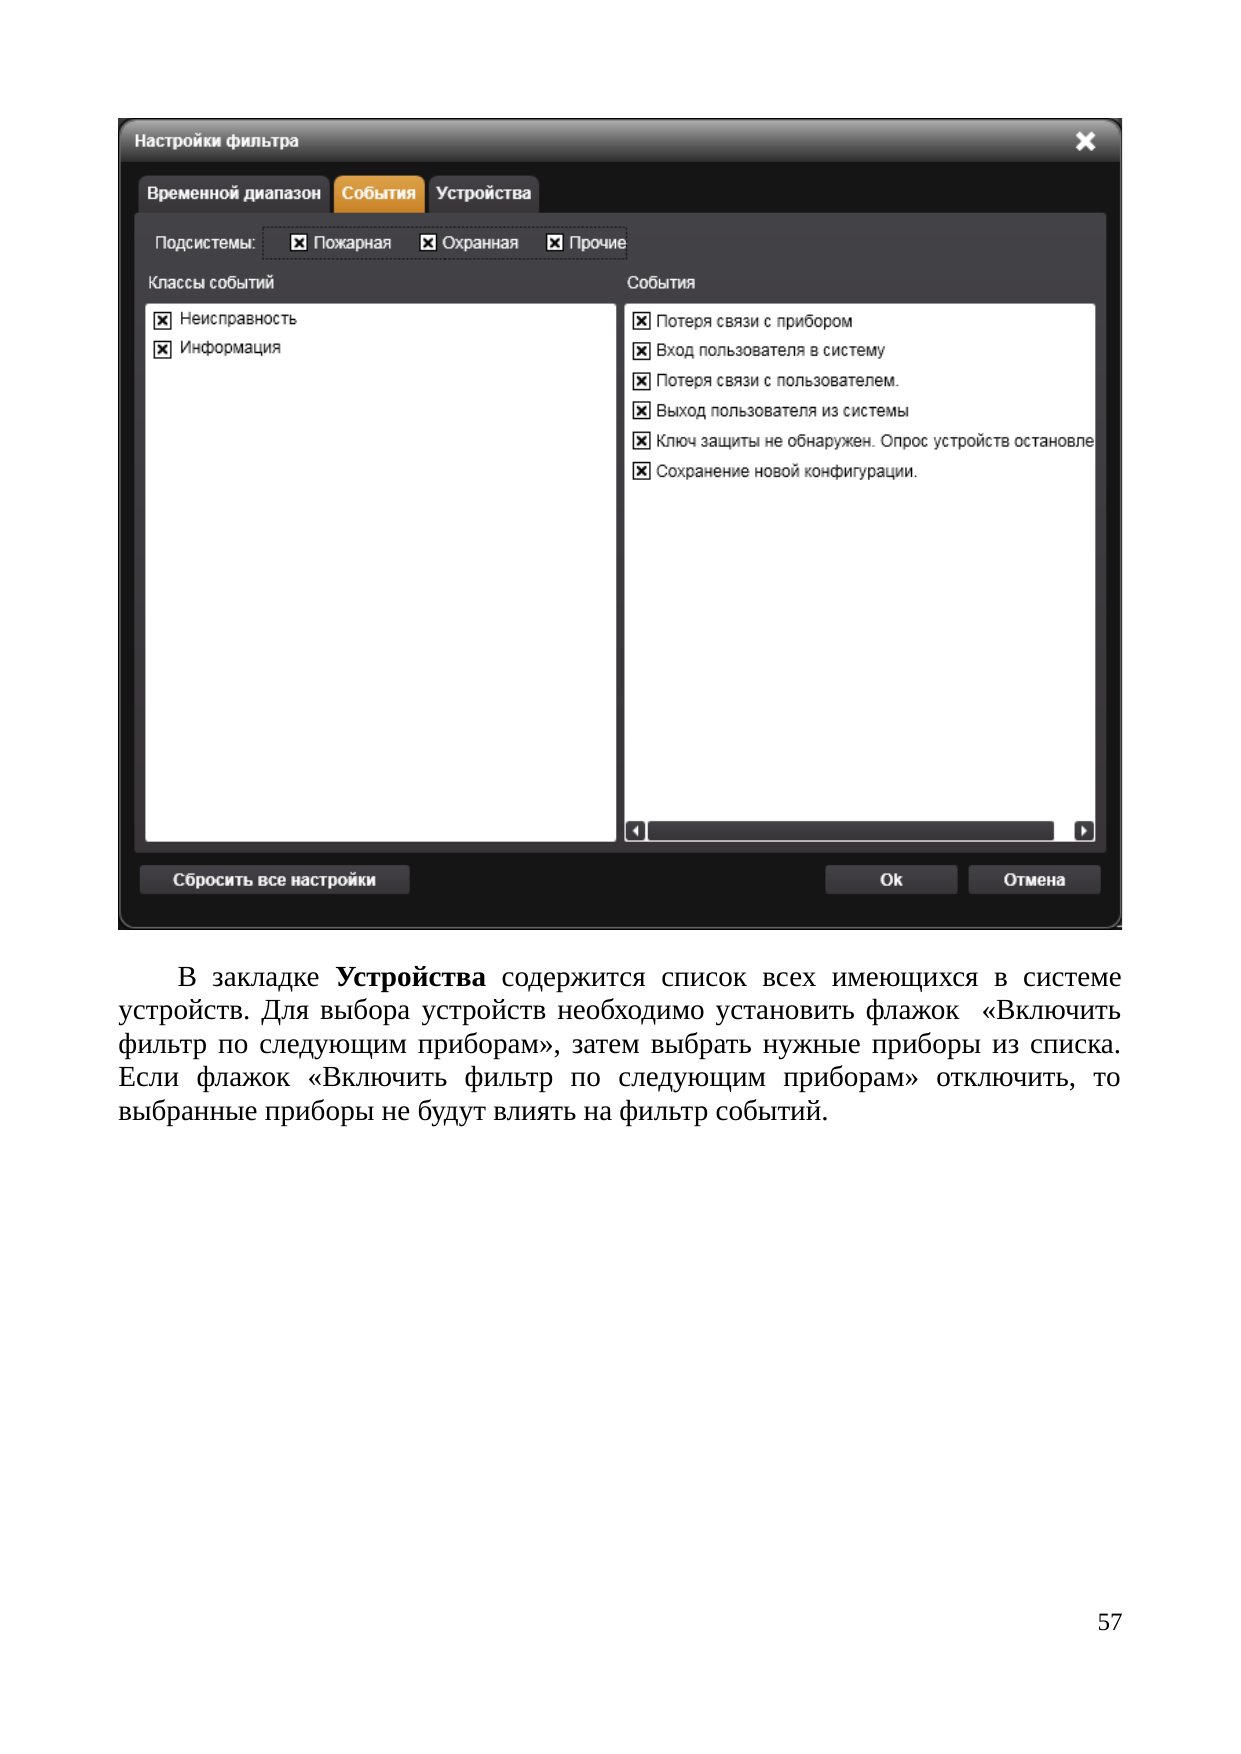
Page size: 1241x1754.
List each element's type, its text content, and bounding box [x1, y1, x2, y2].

picture [118, 118, 1123, 930]
text В закладке Устройства содержится список всех имеющихся в системе устройств. Для выбора устройств необходимо установить флажок «Включить фильтр по следующим приборам», затем выбрать нужные приборы из списка. Если флажок «Включить фильтр по следующим приборам» отключить, то выбранные приборы не будут влиять на фильтр событий. [118, 930, 1122, 1127]
